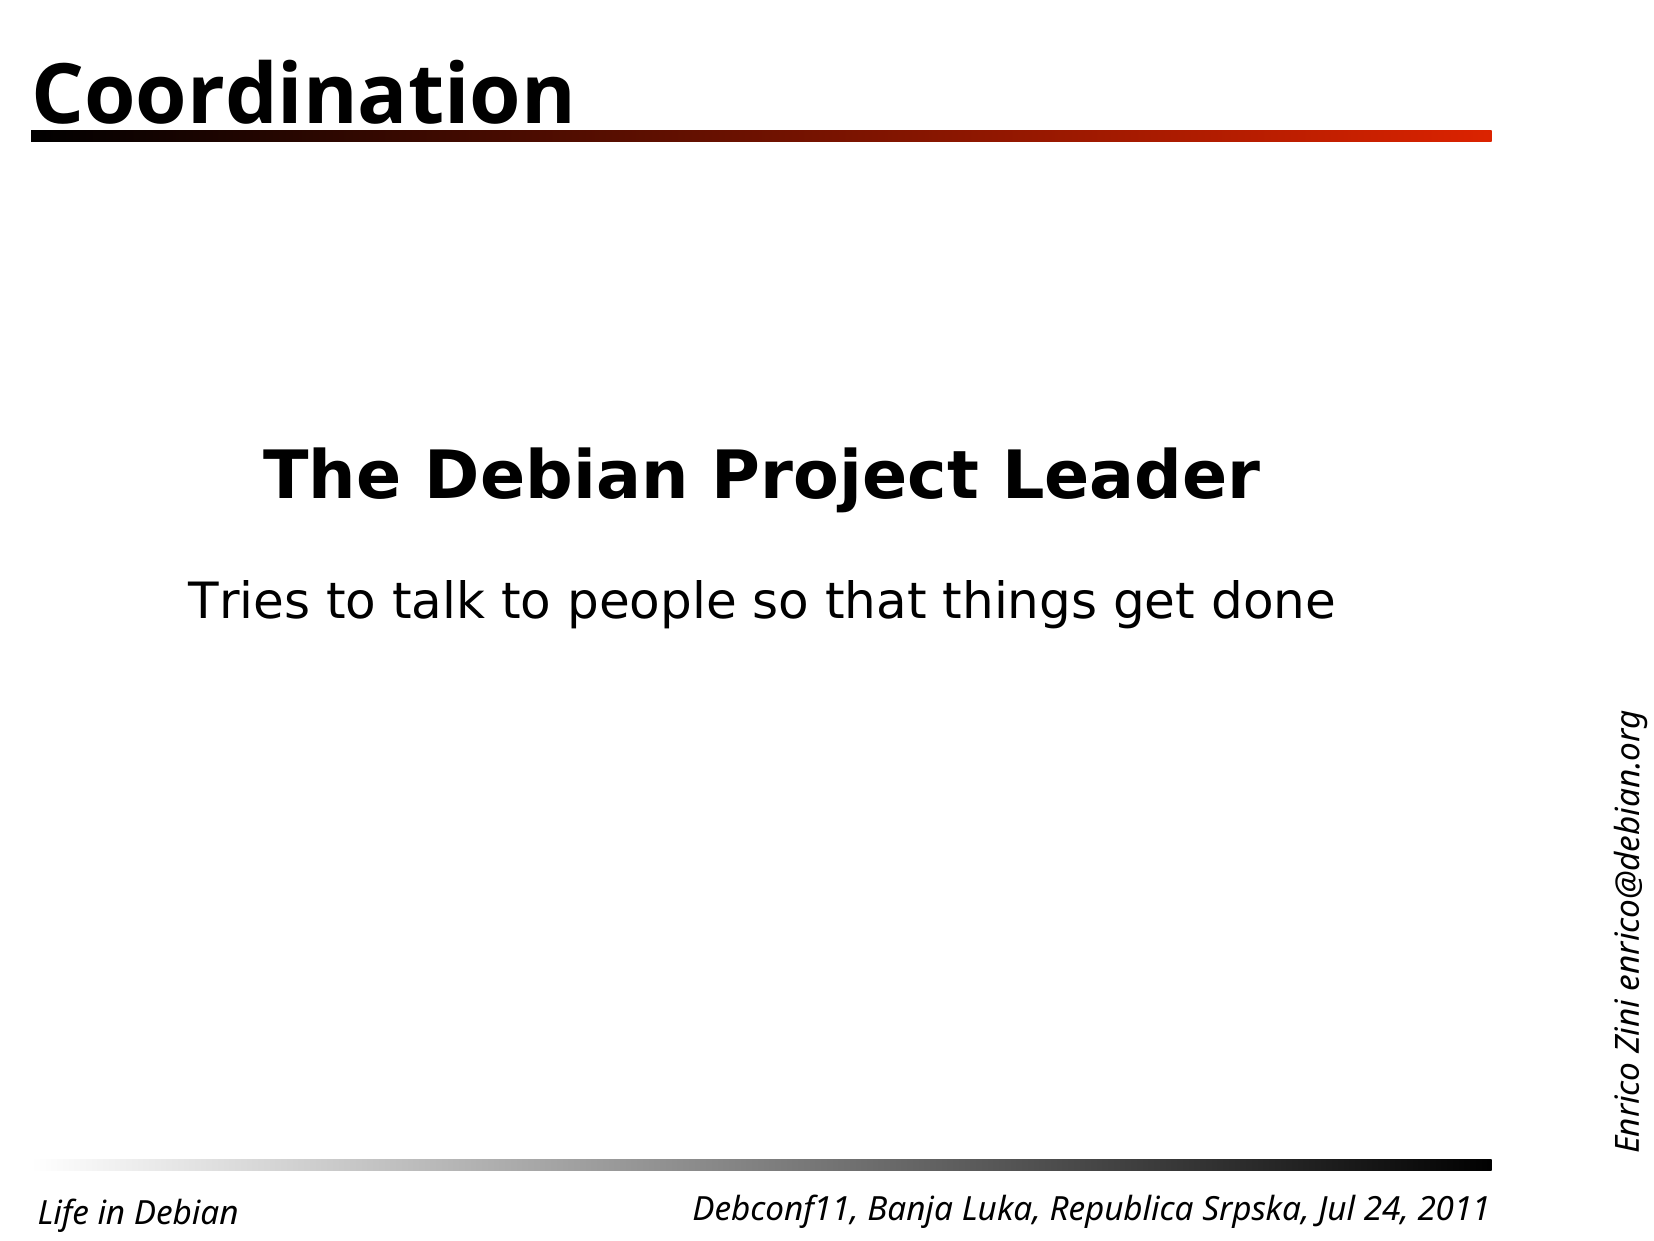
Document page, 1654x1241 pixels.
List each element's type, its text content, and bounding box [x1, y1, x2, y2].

text_box Coordination [31, 34, 1438, 168]
text_box The Debian Project Leader Tries to talk to people so that things get done [30, 436, 1495, 631]
